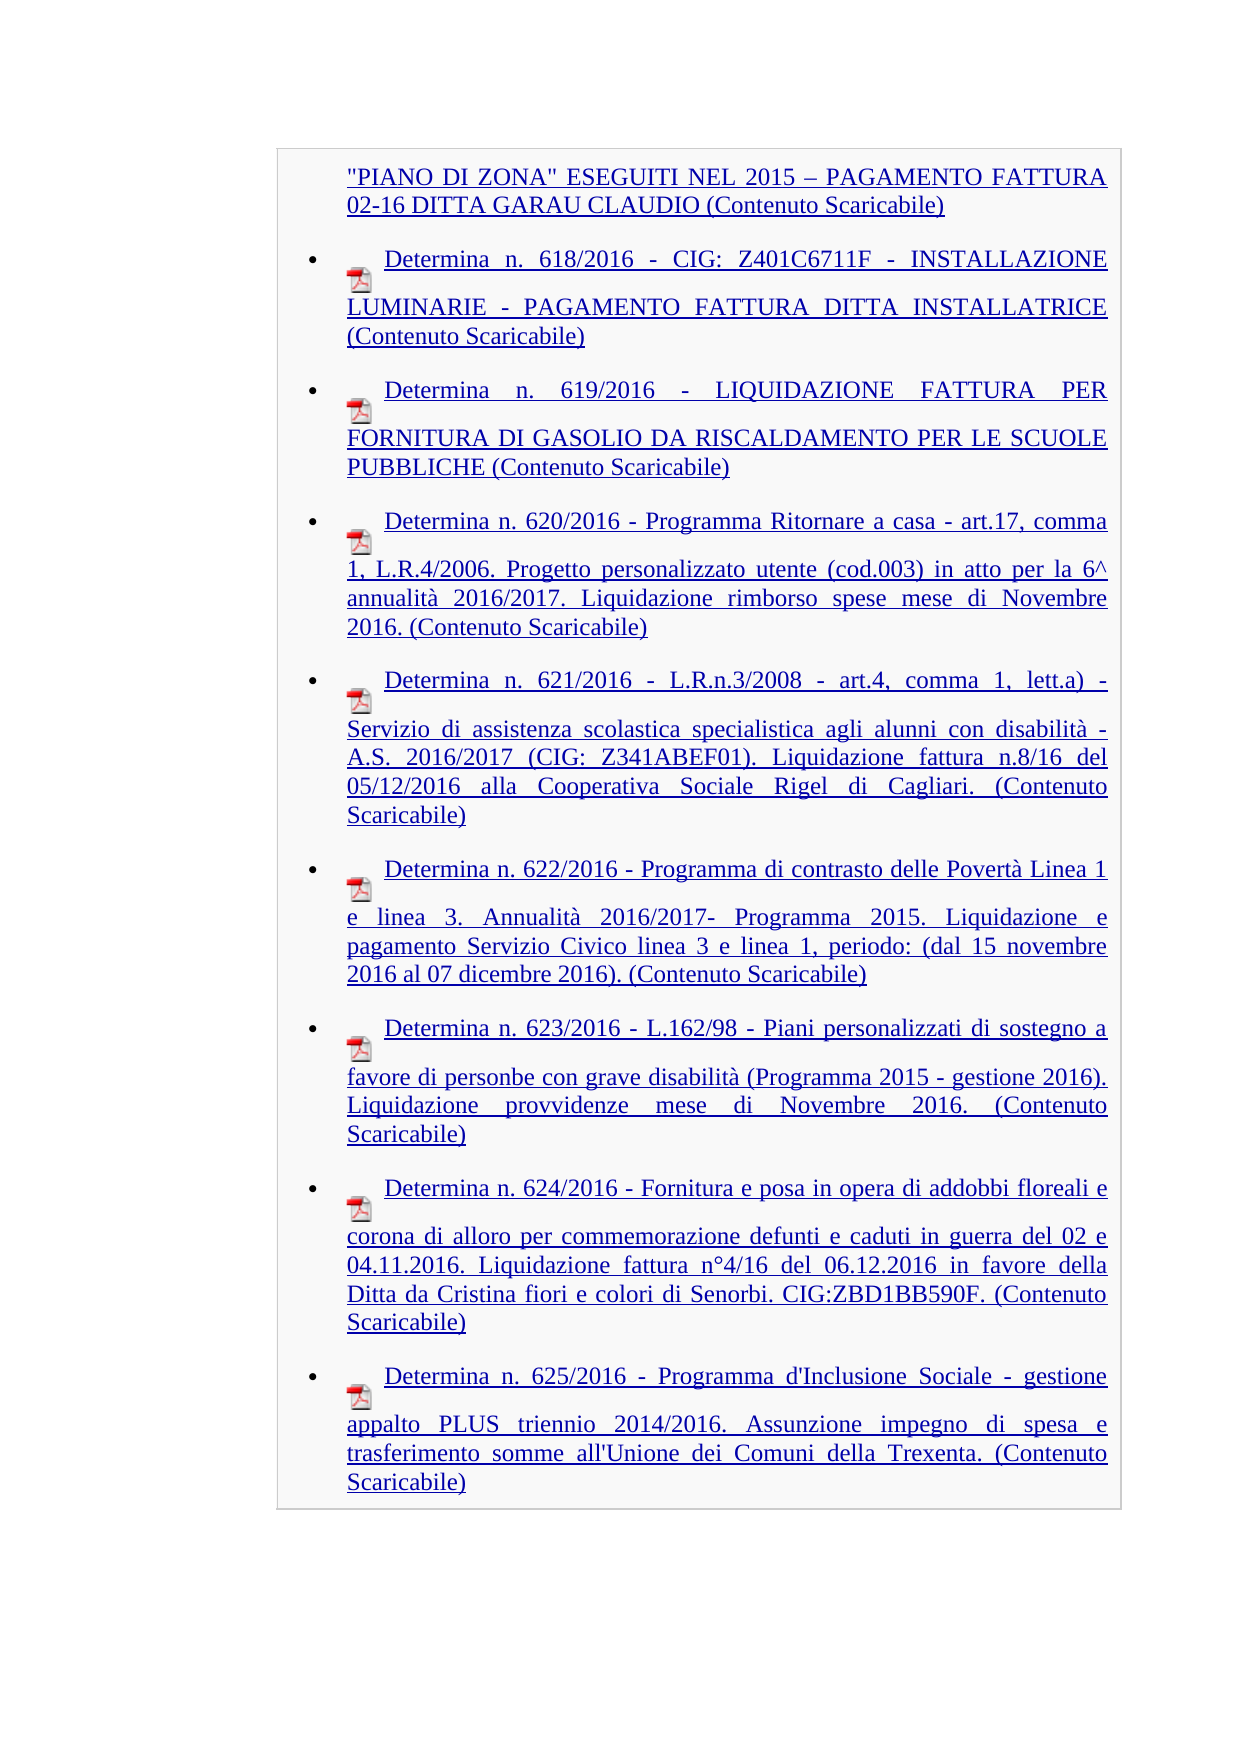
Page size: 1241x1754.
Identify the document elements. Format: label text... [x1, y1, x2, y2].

list Determina n. 619/2016 - LIQUIDAZIONE FATTURA PER FORNITURA DI GASOLIO DA RISCALDAMENTO PER LE SCUOLE PUBBLICHE (Contenuto Scaricabile) [278, 361, 1120, 481]
list Determina n. 618/2016 - CIG: Z401C6711F - INSTALLAZIONE LUMINARIE - PAGAMENTO FATTURA DITTA INSTALLATRICE (Contenuto Scaricabile) [278, 230, 1120, 350]
list Determina n. 625/2016 - Programma d'Inclusione Sociale - gestione appalto PLUS triennio 2014/2016. Assunzione impegno di spesa e trasferimento somme all'Unione dei Comuni della Trexenta. (Contenuto Scaricabile) [278, 1347, 1120, 1508]
list Determina n. 623/2016 - L.162/98 - Piani personalizzati di sostegno a favore di personbe con grave disabilità (Programma 2015 - gestione 2016). Liquidazione provvidenze mese di Novembre 2016. (Contenuto Scaricabile) [278, 999, 1120, 1148]
list Determina n. 624/2016 - Fornitura e posa in opera di addobbi floreali e corona di alloro per commemorazione defunti e caduti in guerra del 02 e 04.11.2016. Liquidazione fattura n°4/16 del 06.12.2016 in favore della Ditta da Cristina fiori e colori di Senorbi. CIG:ZBD1BB590F. (Contenuto Scaricabile) [278, 1159, 1120, 1336]
list Determina n. 620/2016 - Programma Ritornare a casa - art.17, comma 1, L.R.4/2006. Progetto personalizzato utente (cod.003) in atto per la 6^ annualità 2016/2017. Liquidazione rimborso spese mese di Novembre 2016. (Contenuto Scaricabile) [278, 492, 1120, 640]
list Determina n. 622/2016 - Programma di contrasto delle Povertà Linea 1 e linea 3. Annualità 2016/2017- Programma 2015. Liquidazione e pagamento Servizio Civico linea 3 e linea 1, periodo: (dal 15 novembre 2016 al 07 dicembre 2016). (Contenuto Scaricabile) [278, 840, 1120, 988]
list "PIANO DI ZONA" ESEGUITI NEL 2015 – PAGAMENTO FATTURA 02-16 DITTA GARAU CLAUDIO (Contenuto Scaricabile) [278, 149, 1120, 219]
list Determina n. 621/2016 - L.R.n.3/2008 - art.4, comma 1, lett.a) - Servizio di assistenza scolastica specialistica agli alunni con disabilità - A.S. 2016/2017 (CIG: Z341ABEF01). Liquidazione fattura n.8/16 del 05/12/2016 alla Cooperativa Sociale Rigel di Cagliari. (Contenuto Scaricabile) [278, 651, 1120, 829]
